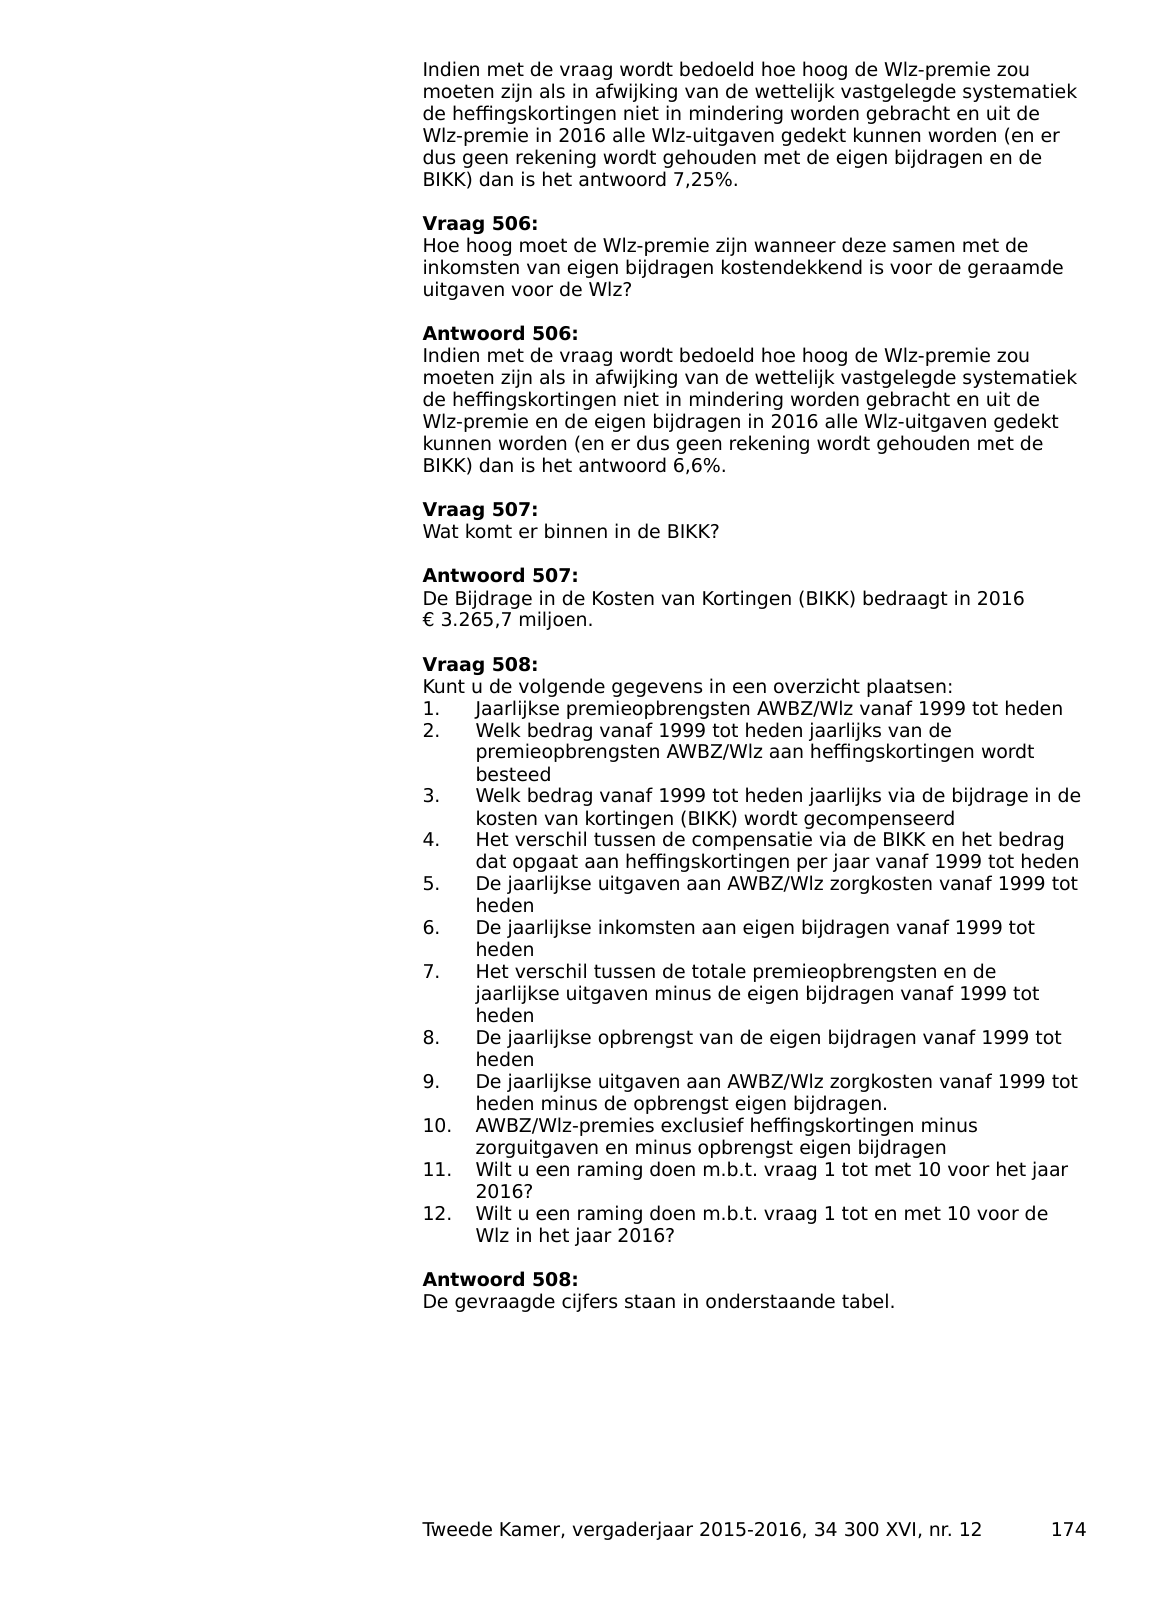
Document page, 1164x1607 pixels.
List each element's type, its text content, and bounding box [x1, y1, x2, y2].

text 7. Het verschil tussen de totale premieopbrengsten en de jaarlijkse uitgaven minus de eigen bijdragen vanaf 1999 tot heden [422, 961, 1087, 1027]
text Indien met de vraag wordt bedoeld hoe hoog de Wlz-premie zou moeten zijn als in afwijking van de wettelijk vastgelegde systematiek de heffingskortingen niet in mindering worden gebracht en uit de Wlz-premie en de eigen bijdragen in 2016 alle Wlz-uitgaven gedekt kunnen worden (en er dus geen rekening wordt gehouden met de BIKK) dan is het antwoord 6,6%. [422, 345, 1087, 477]
text 2. Welk bedrag vanaf 1999 tot heden jaarlijks van de premieopbrengsten AWBZ/Wlz aan heffingskortingen wordt besteed [422, 719, 1087, 785]
text Vraag 507: [422, 499, 1087, 521]
text Kunt u de volgende gegevens in een overzicht plaatsen: [422, 676, 1087, 697]
text 8. De jaarlijkse opbrengst van de eigen bijdragen vanaf 1999 tot heden [422, 1027, 1087, 1071]
text 5. De jaarlijkse uitgaven aan AWBZ/Wlz zorgkosten vanaf 1999 tot heden [422, 873, 1087, 917]
text Antwoord 508: [422, 1269, 1087, 1291]
text Vraag 508: [422, 653, 1087, 676]
text De Bijdrage in de Kosten van Kortingen (BIKK) bedraagt in 2016 € 3.265,7 miljoen. [422, 587, 1087, 631]
text 1. Jaarlijkse premieopbrengsten AWBZ/Wlz vanaf 1999 tot heden [422, 697, 1087, 719]
text 11. Wilt u een raming doen m.b.t. vraag 1 tot met 10 voor het jaar 2016? [422, 1159, 1087, 1203]
text Vraag 506: [422, 213, 1087, 235]
text De gevraagde cijfers staan in onderstaande tabel. [422, 1291, 1087, 1313]
text 10. AWBZ/Wlz-premies exclusief heffingskortingen minus zorguitgaven en minus opbrengst eigen bijdragen [422, 1115, 1087, 1159]
text 4. Het verschil tussen de compensatie via de BIKK en het bedrag dat opgaat aan heffingskortingen per jaar vanaf 1999 tot heden [422, 829, 1087, 873]
text 12. Wilt u een raming doen m.b.t. vraag 1 tot en met 10 voor de Wlz in het jaar 2016? [422, 1203, 1087, 1247]
text Indien met de vraag wordt bedoeld hoe hoog de Wlz-premie zou moeten zijn als in afwijking van de wettelijk vastgelegde systematiek de heffingskortingen niet in mindering worden gebracht en uit de Wlz-premie in 2016 alle Wlz-uitgaven gedekt kunnen worden (en er dus geen rekening wordt gehouden met de eigen bijdragen en de BIKK) dan is het antwoord 7,25%. [422, 59, 1087, 191]
text Antwoord 507: [422, 565, 1087, 587]
text Antwoord 506: [422, 323, 1087, 345]
text 3. Welk bedrag vanaf 1999 tot heden jaarlijks via de bijdrage in de kosten van kortingen (BIKK) wordt gecompenseerd [422, 785, 1087, 829]
text 9. De jaarlijkse uitgaven aan AWBZ/Wlz zorgkosten vanaf 1999 tot heden minus de opbrengst eigen bijdragen. [422, 1071, 1087, 1115]
text Hoe hoog moet de Wlz-premie zijn wanneer deze samen met de inkomsten van eigen bijdragen kostendekkend is voor de geraamde uitgaven voor de Wlz? [422, 235, 1087, 301]
text 6. De jaarlijkse inkomsten aan eigen bijdragen vanaf 1999 tot heden [422, 917, 1087, 961]
text Wat komt er binnen in de BIKK? [422, 521, 1087, 543]
